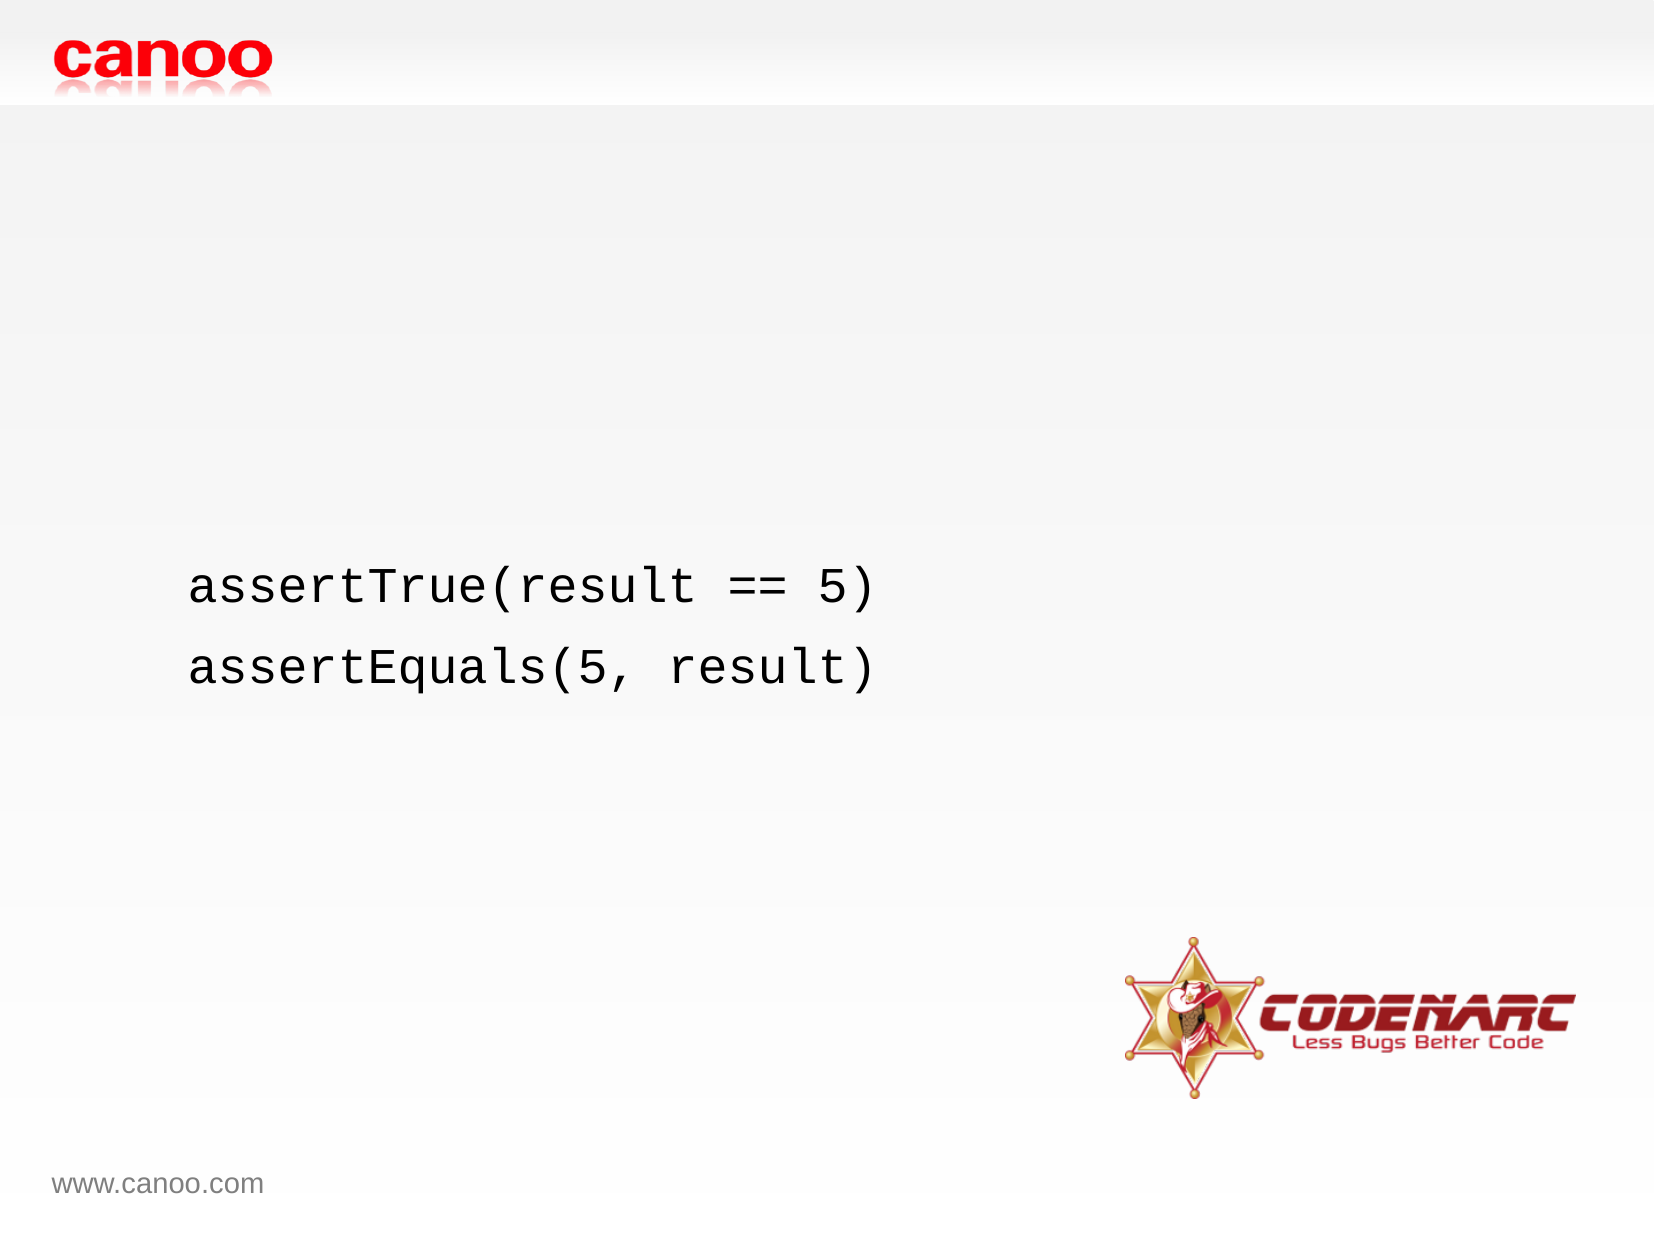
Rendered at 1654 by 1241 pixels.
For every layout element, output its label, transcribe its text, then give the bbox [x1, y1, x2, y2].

picture [1125, 937, 1576, 1099]
text_box assertTrue(result == 5) assertEquals(5, result) [187, 145, 1609, 1101]
picture [51, 37, 273, 119]
